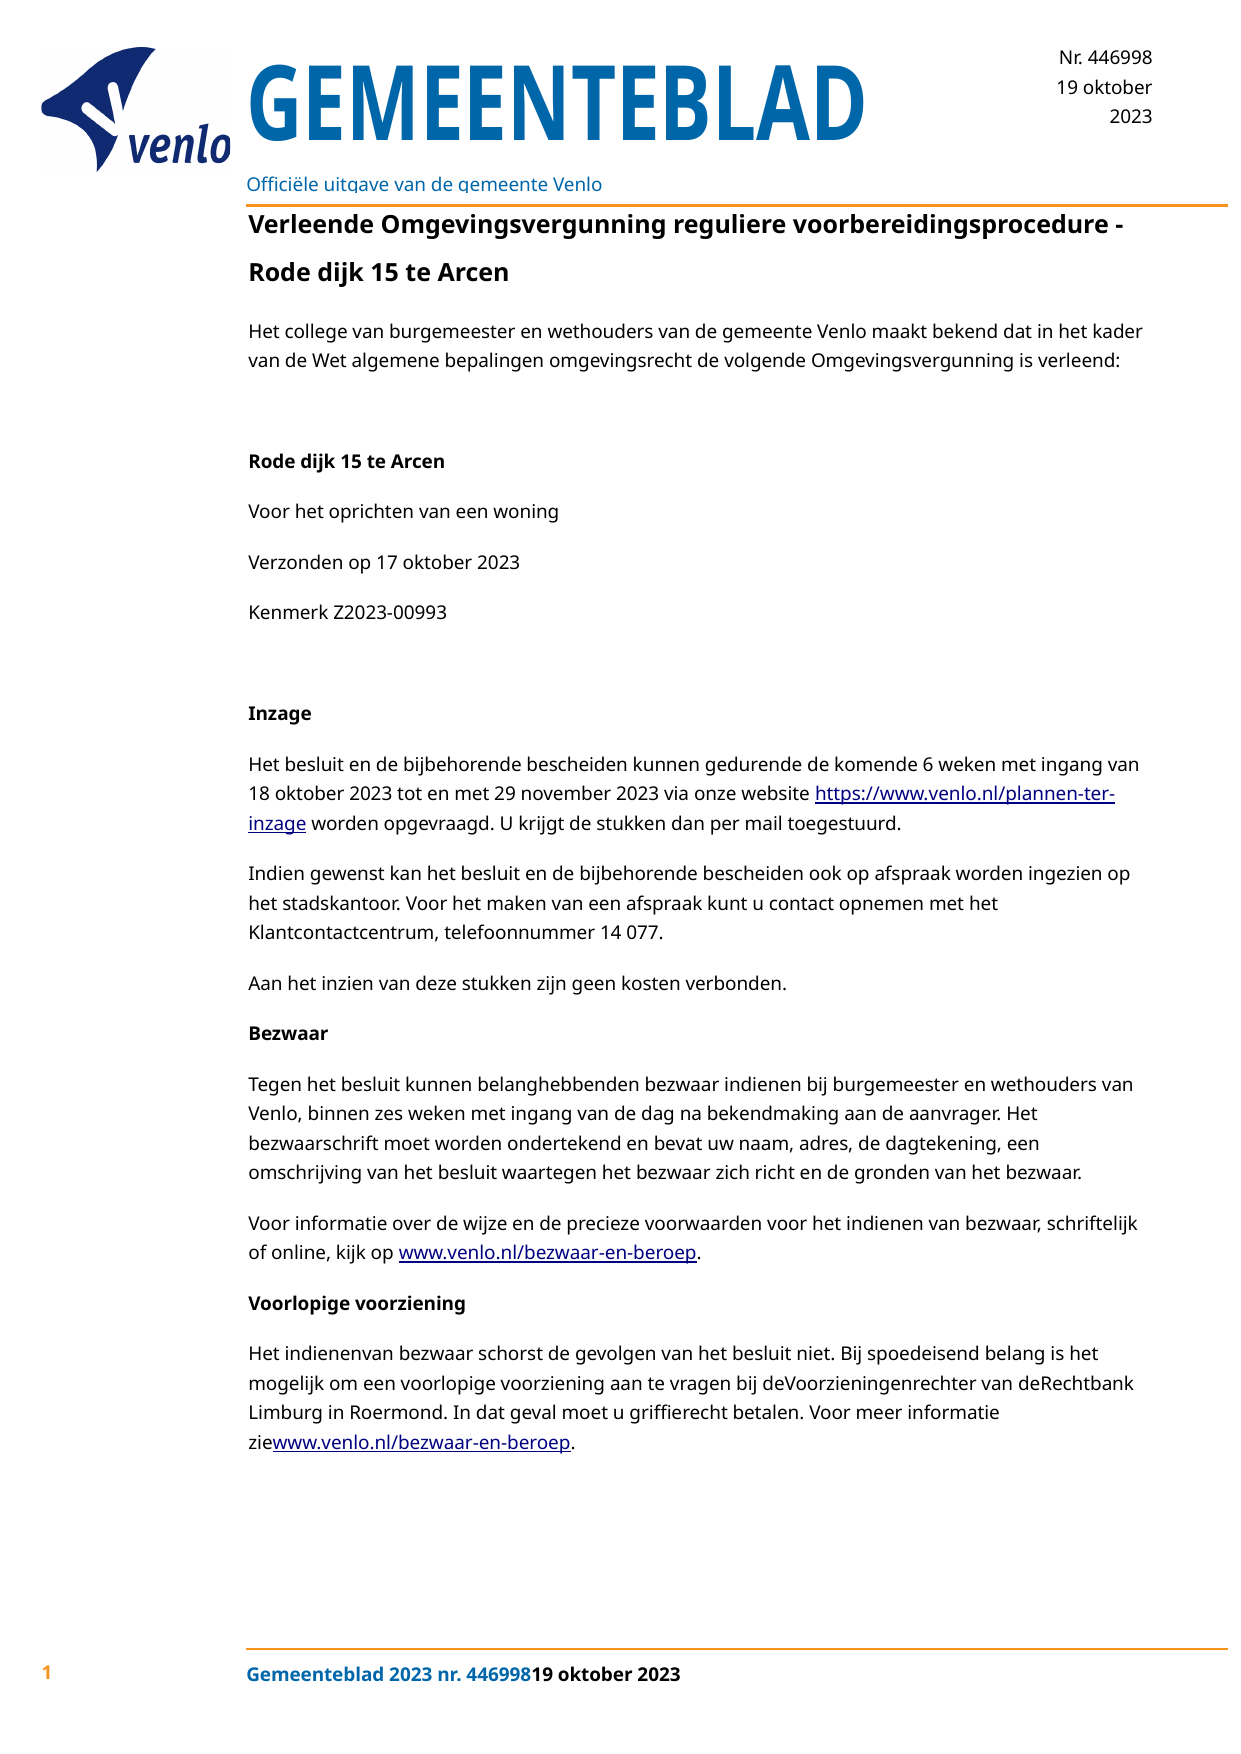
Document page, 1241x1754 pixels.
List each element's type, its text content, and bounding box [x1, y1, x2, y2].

text Verleende Omgevingsvergunning reguliere voorbereidingsprocedure - Rode dijk 15 te Arcen [248, 207, 1152, 288]
text Het college van burgemeester en wethouders van de gemeente Venlo maakt bekend dat in het kader van de Wet algemene bepalingen omgevingsrecht de volgende Omgevingsvergunning is verleend: [248, 318, 1152, 373]
text Rode dijk 15 te Arcen [248, 448, 1152, 474]
text Aan het inzien van deze stukken zijn geen kosten verbonden. [248, 970, 1152, 996]
text Voor informatie over de wijze en de precieze voorwaarden voor het indienen van bezwaar, schriftelijk of online, kijk op www.venlo.nl/bezwaar-en-beroep. [248, 1210, 1152, 1265]
text Tegen het besluit kunnen belanghebbenden bezwaar indienen bij burgemeester en wethouders van Venlo, binnen zes weken met ingang van de dag na bekendmaking aan de aanvrager. Het bezwaarschrift moet worden ondertekend en bevat uw naam, adres, de dagtekening, een omschrijving van het besluit waartegen het bezwaar zich richt en de gronden van het bezwaar. [248, 1071, 1152, 1185]
text Bezwaar [248, 1020, 1152, 1046]
text Inzage [248, 700, 1152, 726]
text Voorlopige voorziening [248, 1290, 1152, 1316]
picture [41, 47, 231, 172]
text Verzonden op 17 oktober 2023 [248, 549, 1152, 575]
text Kenmerk Z2023-00993 [248, 599, 1152, 625]
text Het besluit en de bijbehorende bescheiden kunnen gedurende de komende 6 weken met ingang van 18 oktober 2023 tot en met 29 november 2023 via onze website https://www.venlo.nl/plannen-ter-inzage worden opgevraagd. U krijgt de stukken dan per mail toegestuurd. [248, 751, 1152, 836]
text Indien gewenst kan het besluit en de bijbehorende bescheiden ook op afspraak worden ingezien op het stadskantoor. Voor het maken van een afspraak kunt u contact opnemen met het Klantcontactcentrum, telefoonnummer 14 077. [248, 860, 1152, 945]
text Voor het oprichten van een woning [248, 499, 1152, 524]
text Het indienenvan bezwaar schorst de gevolgen van het besluit niet. Bij spoedeisend belang is het mogelijk om een voorlopige voorziening aan te vragen bij deVoorzieningenrechter van deRechtbank Limburg in Roermond. In dat geval moet u griffierecht betalen. Voor meer informatie ziewww.venlo.nl/bezwaar-en-beroep. [248, 1340, 1152, 1455]
